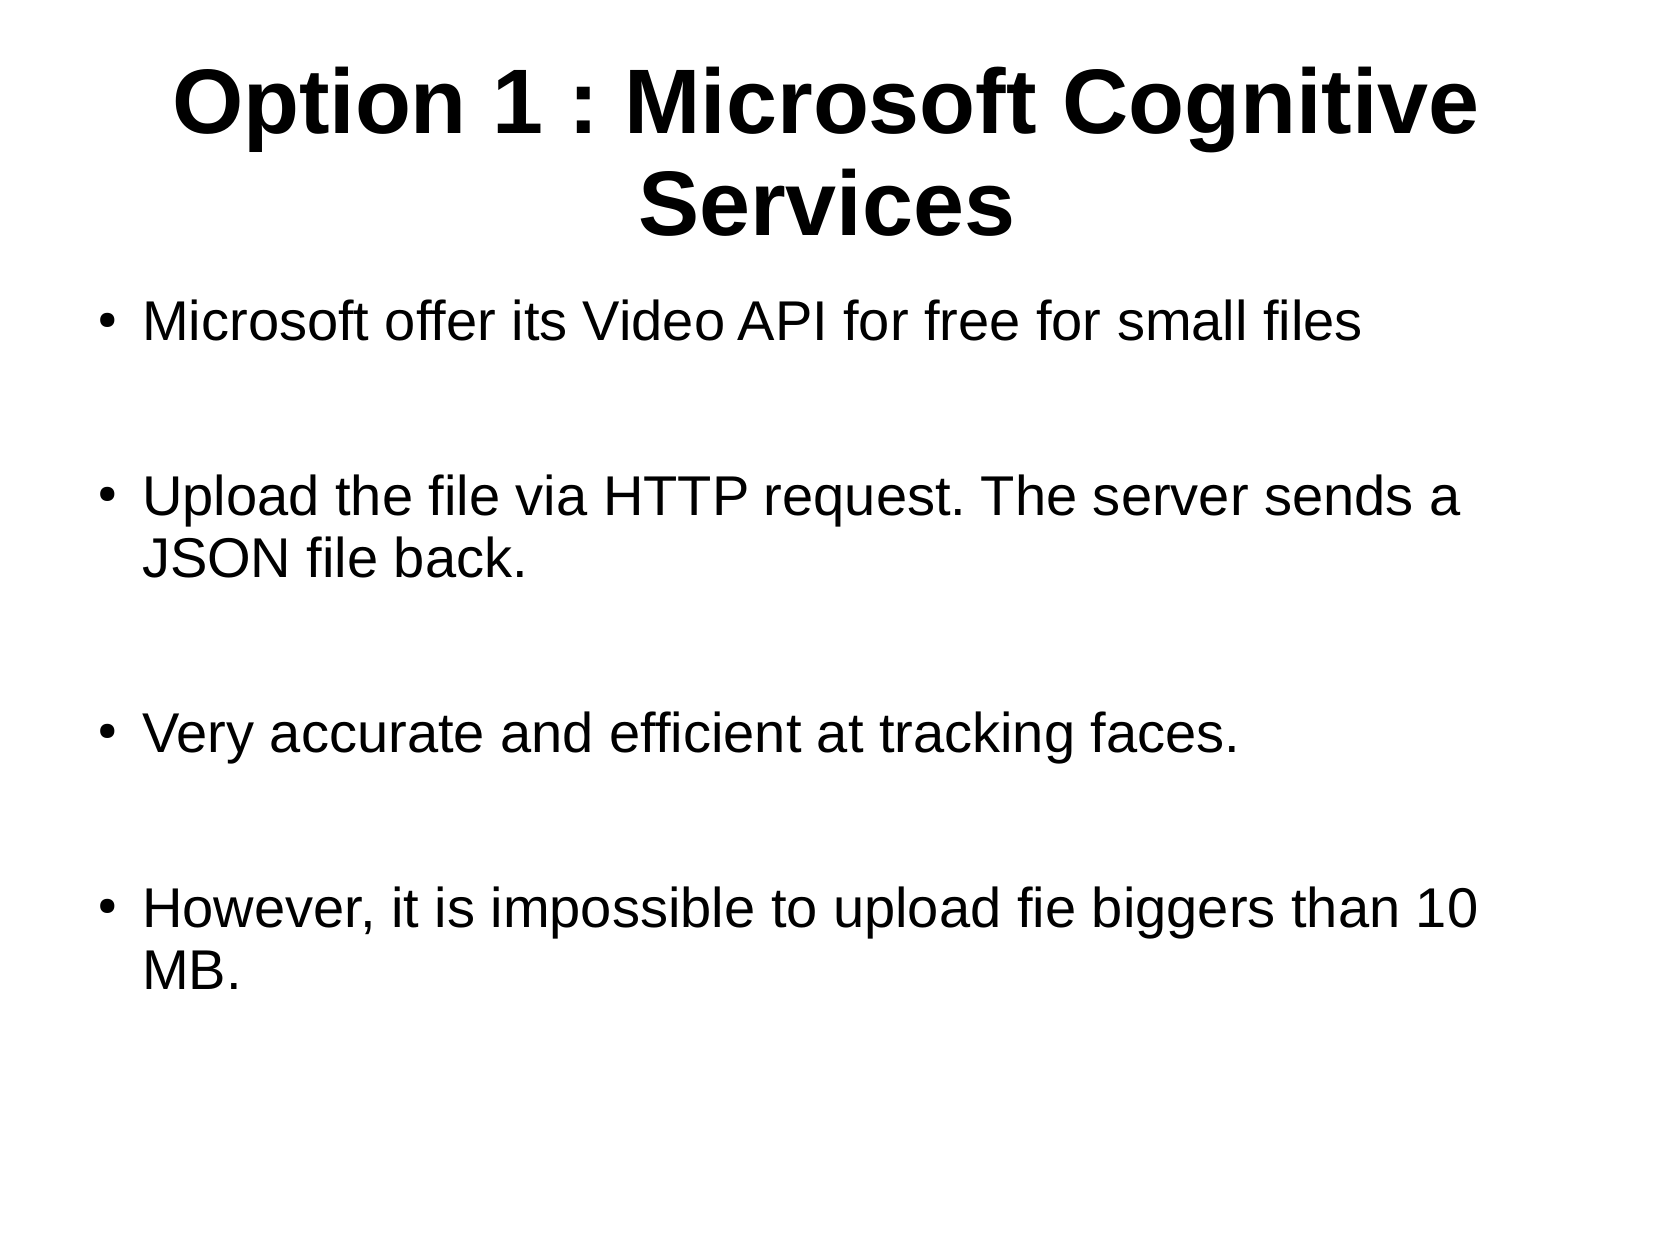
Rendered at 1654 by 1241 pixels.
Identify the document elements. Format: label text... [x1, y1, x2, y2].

title Option 1 : Microsoft Cognitive Services [82, 49, 1571, 257]
list Microsoft offer its Video API for free for small files Upload the file via HTTP request. The server sends a JSON file back. Very accurate and efficient at tracking faces. However, it is impossible to upload fie biggers than 10 MB. [82, 290, 1571, 1010]
